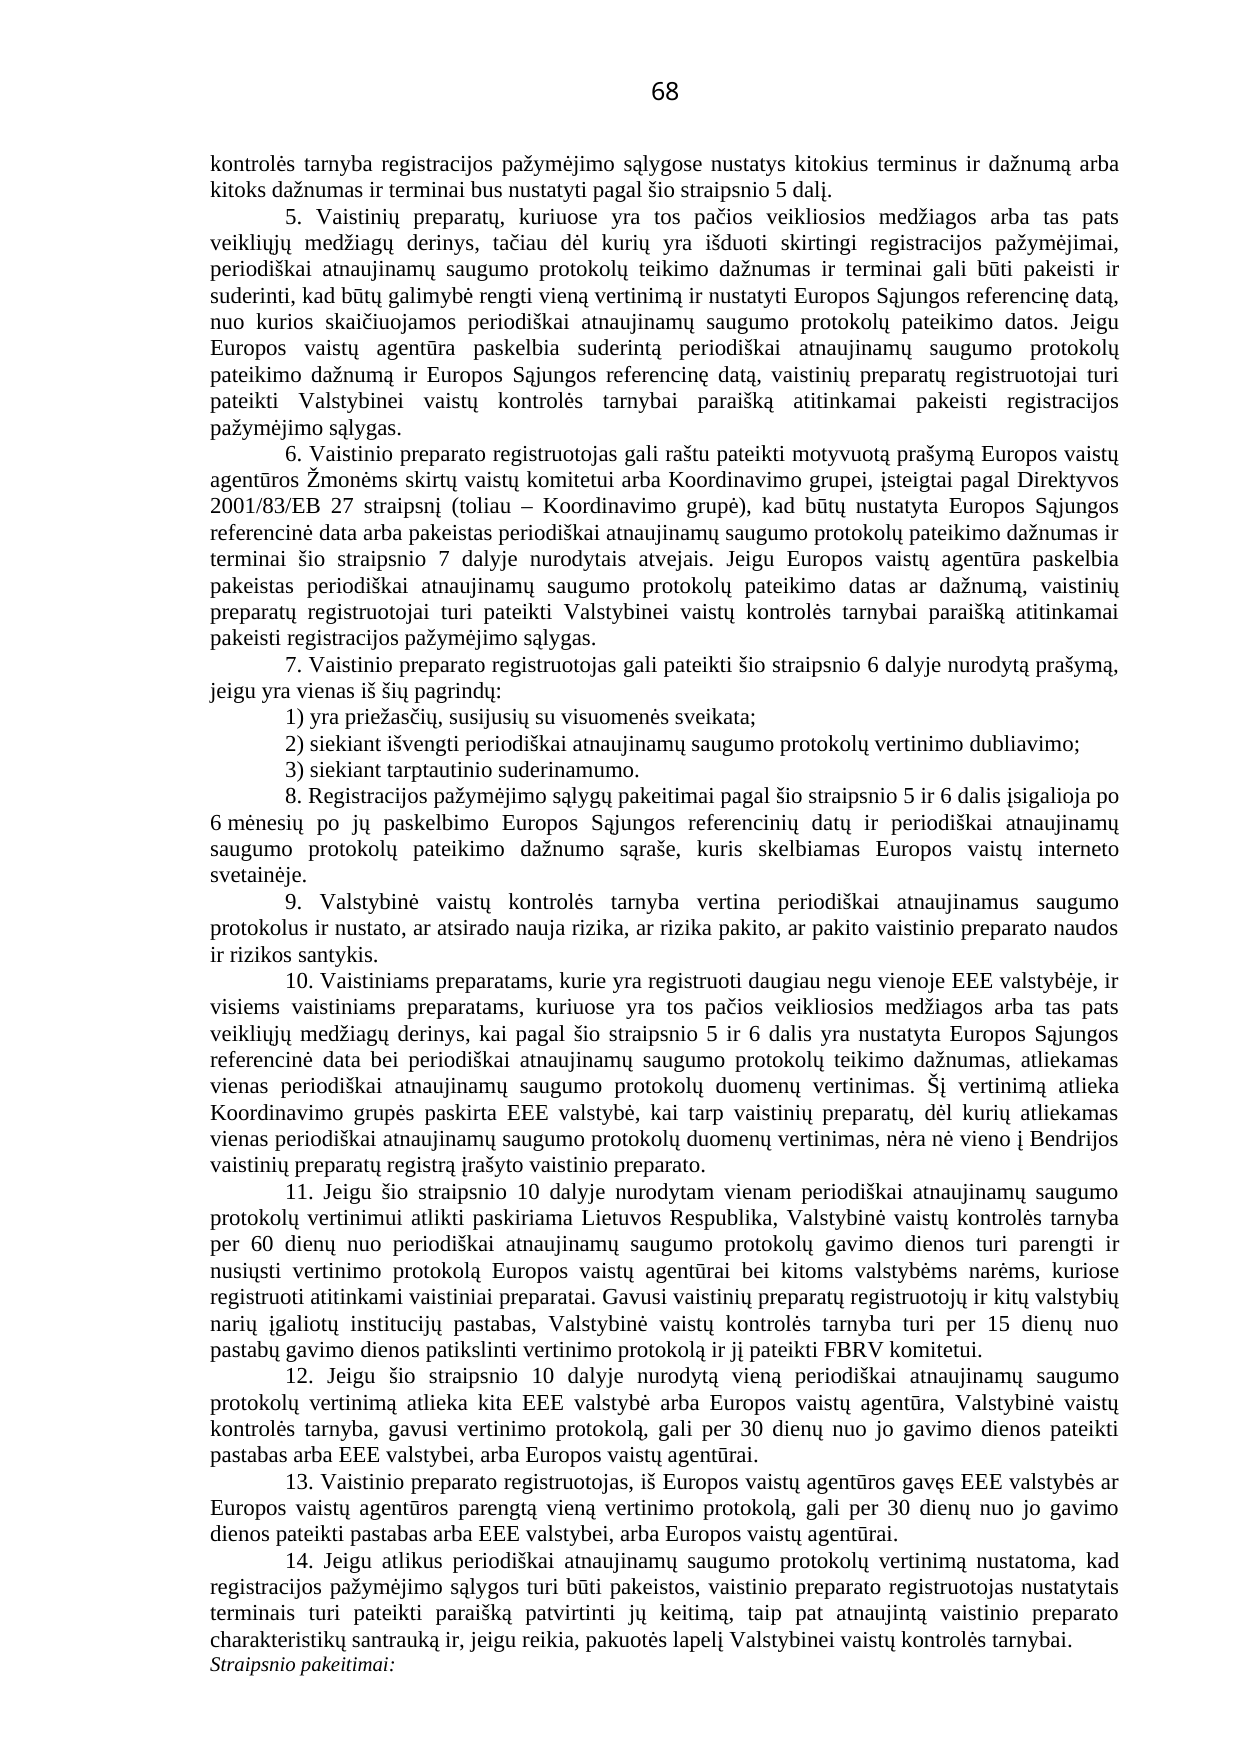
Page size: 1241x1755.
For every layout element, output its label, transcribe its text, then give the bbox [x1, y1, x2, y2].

text 2) siekiant išvengti periodiškai atnaujinamų saugumo protokolų vertinimo dubliavimo; [210, 730, 1120, 756]
text 3) siekiant tarptautinio suderinamumo. [210, 756, 1120, 782]
text 14. Jeigu atlikus periodiškai atnaujinamų saugumo protokolų vertinimą nustatoma, kad registracijos pažymėjimo sąlygos turi būti pakeistos, vaistinio preparato registruotojas nustatytais terminais turi pateikti paraišką patvirtinti jų keitimą, taip pat atnaujintą vaistinio preparato charakteristikų santrauką ir, jeigu reikia, pakuotės lapelį Valstybinei vaistų kontrolės tarnybai. [210, 1547, 1120, 1652]
text 5. Vaistinių preparatų, kuriuose yra tos pačios veikliosios medžiagos arba tas pats veikliųjų medžiagų derinys, tačiau dėl kurių yra išduoti skirtingi registracijos pažymėjimai, periodiškai atnaujinamų saugumo protokolų teikimo dažnumas ir terminai gali būti pakeisti ir suderinti, kad būtų galimybė rengti vieną vertinimą ir nustatyti Europos Sąjungos referencinę datą, nuo kurios skaičiuojamos periodiškai atnaujinamų saugumo protokolų pateikimo datos. Jeigu Europos vaistų agentūra paskelbia suderintą periodiškai atnaujinamų saugumo protokolų pateikimo dažnumą ir Europos Sąjungos referencinę datą, vaistinių preparatų registruotojai turi pateikti Valstybinei vaistų kontrolės tarnybai paraišką atitinkamai pakeisti registracijos pažymėjimo sąlygas. [210, 203, 1120, 440]
text 13. Vaistinio preparato registruotojas, iš Europos vaistų agentūros gavęs EEE valstybės ar Europos vaistų agentūros parengtą vieną vertinimo protokolą, gali per 30 dienų nuo jo gavimo dienos pateikti pastabas arba EEE valstybei, arba Europos vaistų agentūrai. [210, 1468, 1120, 1547]
text kontrolės tarnyba registracijos pažymėjimo sąlygose nustatys kitokius terminus ir dažnumą arba kitoks dažnumas ir terminai bus nustatyti pagal šio straipsnio 5 dalį. [210, 150, 1120, 203]
text 1) yra priežasčių, susijusių su visuomenės sveikata; [210, 703, 1120, 730]
text Straipsnio pakeitimai: [210, 1652, 1120, 1676]
text 8. Registracijos pažymėjimo sąlygų pakeitimai pagal šio straipsnio 5 ir 6 dalis įsigalioja po 6 mėnesių po jų paskelbimo Europos Sąjungos referencinių datų ir periodiškai atnaujinamų saugumo protokolų pateikimo dažnumo sąraše, kuris skelbiamas Europos vaistų interneto svetainėje. [210, 782, 1120, 888]
text 11. Jeigu šio straipsnio 10 dalyje nurodytam vienam periodiškai atnaujinamų saugumo protokolų vertinimui atlikti paskiriama Lietuvos Respublika, Valstybinė vaistų kontrolės tarnyba per 60 dienų nuo periodiškai atnaujinamų saugumo protokolų gavimo dienos turi parengti ir nusiųsti vertinimo protokolą Europos vaistų agentūrai bei kitoms valstybėms narėms, kuriose registruoti atitinkami vaistiniai preparatai. Gavusi vaistinių preparatų registruotojų ir kitų valstybių narių įgaliotų institucijų pastabas, Valstybinė vaistų kontrolės tarnyba turi per 15 dienų nuo pastabų gavimo dienos patikslinti vertinimo protokolą ir jį pateikti FBRV komitetui. [210, 1178, 1120, 1362]
text 10. Vaistiniams preparatams, kurie yra registruoti daugiau negu vienoje EEE valstybėje, ir visiems vaistiniams preparatams, kuriuose yra tos pačios veikliosios medžiagos arba tas pats veikliųjų medžiagų derinys, kai pagal šio straipsnio 5 ir 6 dalis yra nustatyta Europos Sąjungos referencinė data bei periodiškai atnaujinamų saugumo protokolų teikimo dažnumas, atliekamas vienas periodiškai atnaujinamų saugumo protokolų duomenų vertinimas. Šį vertinimą atlieka Koordinavimo grupės paskirta EEE valstybė, kai tarp vaistinių preparatų, dėl kurių atliekamas vienas periodiškai atnaujinamų saugumo protokolų duomenų vertinimas, nėra nė vieno į Bendrijos vaistinių preparatų registrą įrašyto vaistinio preparato. [210, 967, 1120, 1178]
text 6. Vaistinio preparato registruotojas gali raštu pateikti motyvuotą prašymą Europos vaistų agentūros Žmonėms skirtų vaistų komitetui arba Koordinavimo grupei, įsteigtai pagal Direktyvos 2001/83/EB 27 straipsnį (toliau – Koordinavimo grupė), kad būtų nustatyta Europos Sąjungos referencinė data arba pakeistas periodiškai atnaujinamų saugumo protokolų pateikimo dažnumas ir terminai šio straipsnio 7 dalyje nurodytais atvejais. Jeigu Europos vaistų agentūra paskelbia pakeistas periodiškai atnaujinamų saugumo protokolų pateikimo datas ar dažnumą, vaistinių preparatų registruotojai turi pateikti Valstybinei vaistų kontrolės tarnybai paraišką atitinkamai pakeisti registracijos pažymėjimo sąlygas. [210, 440, 1120, 651]
text 12. Jeigu šio straipsnio 10 dalyje nurodytą vieną periodiškai atnaujinamų saugumo protokolų vertinimą atlieka kita EEE valstybė arba Europos vaistų agentūra, Valstybinė vaistų kontrolės tarnyba, gavusi vertinimo protokolą, gali per 30 dienų nuo jo gavimo dienos pateikti pastabas arba EEE valstybei, arba Europos vaistų agentūrai. [210, 1362, 1120, 1468]
text 9. Valstybinė vaistų kontrolės tarnyba vertina periodiškai atnaujinamus saugumo protokolus ir nustato, ar atsirado nauja rizika, ar rizika pakito, ar pakito vaistinio preparato naudos ir rizikos santykis. [210, 888, 1120, 967]
text 7. Vaistinio preparato registruotojas gali pateikti šio straipsnio 6 dalyje nurodytą prašymą, jeigu yra vienas iš šių pagrindų: [210, 651, 1120, 703]
